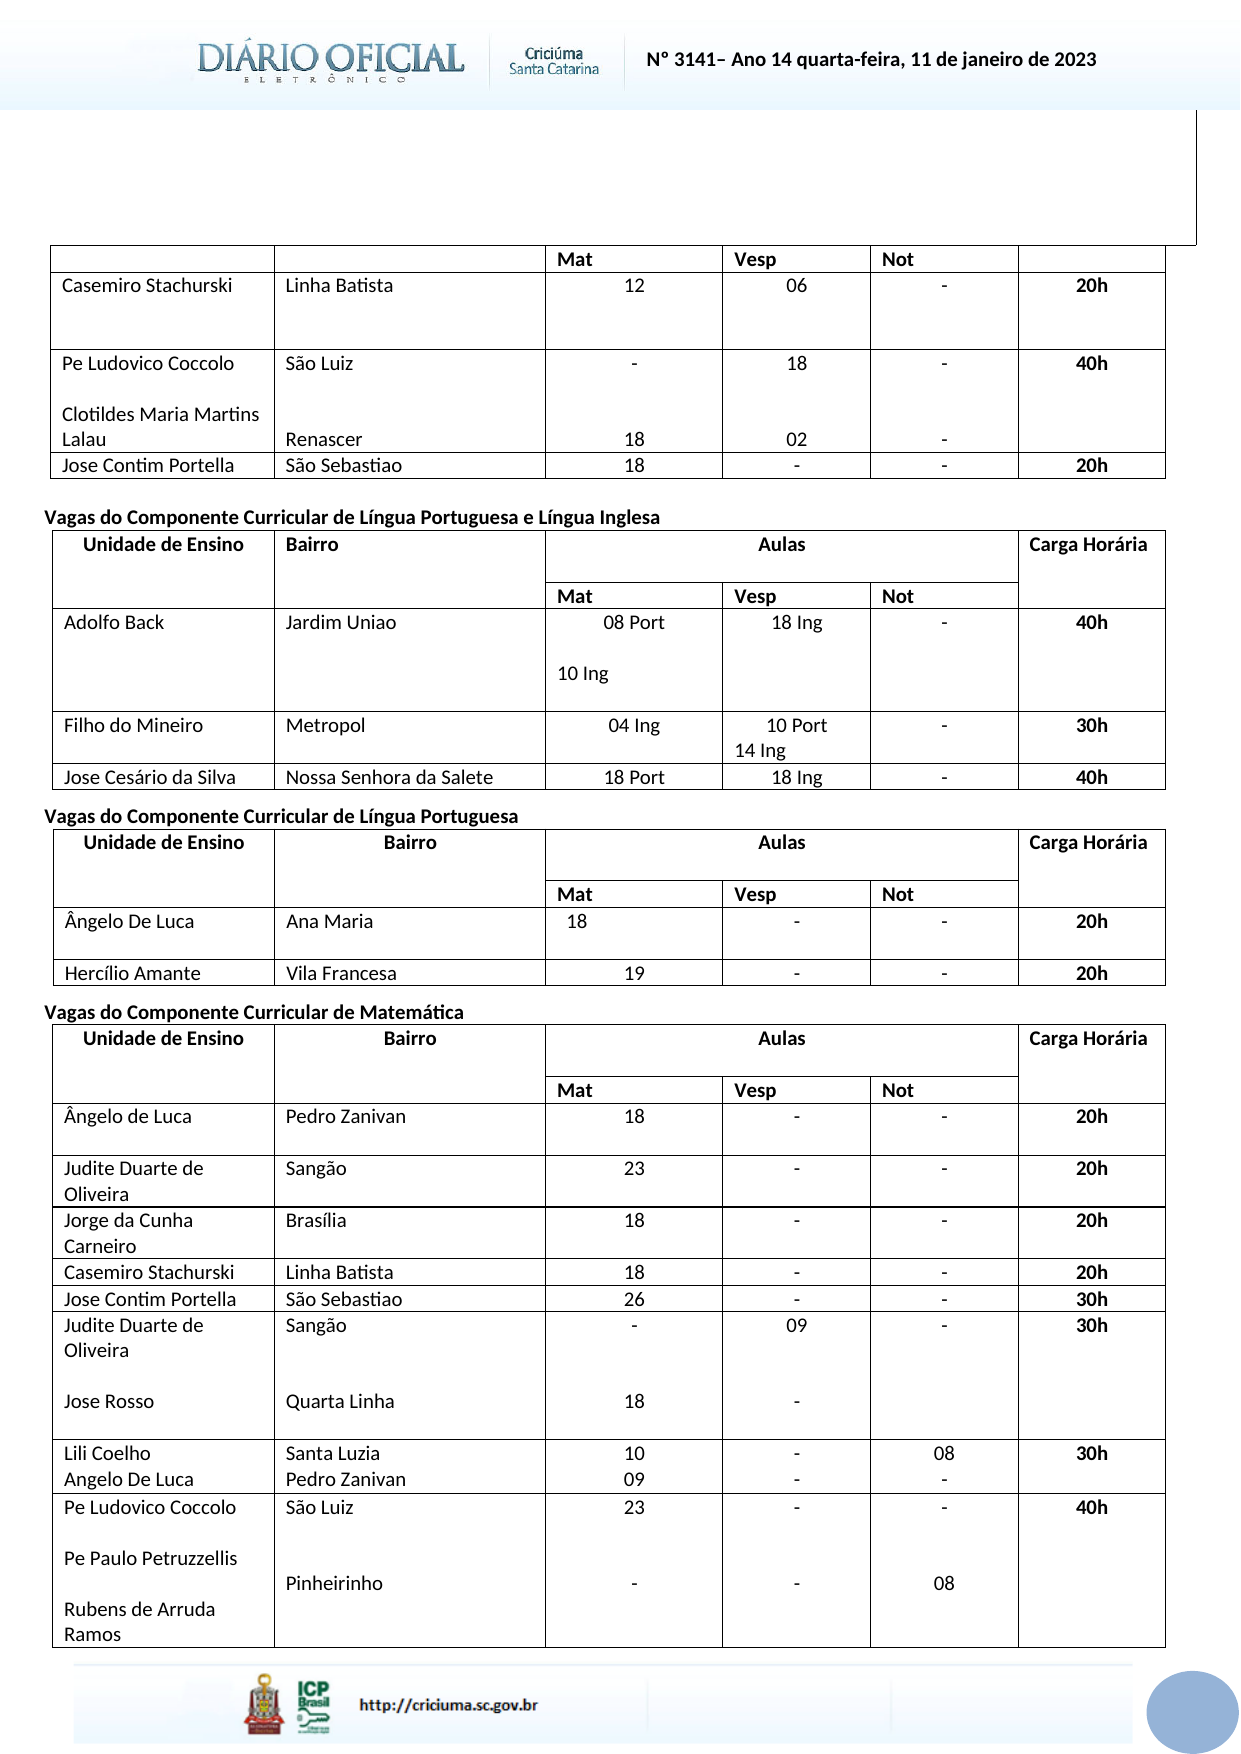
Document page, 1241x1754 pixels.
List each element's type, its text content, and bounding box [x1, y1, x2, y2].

table_cell 04 Ing [546, 712, 722, 763]
table_cell Linha Batista [275, 1259, 545, 1285]
table_cell 30h [1019, 712, 1165, 763]
table_header Aulas [546, 830, 1018, 880]
table_cell - [723, 1208, 870, 1258]
table_cell Sangão [275, 1156, 545, 1206]
table_cell 10 09 [546, 1440, 722, 1493]
table_header Unidade de Ensino [54, 830, 274, 907]
table_cell Pe Ludovico Coccolo Pe Paulo Petruzzellis Rubens de Arruda Ramos [53, 1494, 274, 1647]
table_cell 10 Port 14 Ing [723, 712, 870, 763]
table_cell - [723, 1259, 870, 1285]
table_cell Mat [546, 1077, 722, 1103]
table_cell Santa Luzia Pedro Zanivan [275, 1440, 545, 1493]
text Vagas do Componente Curricular de Língua Portuguesa [44, 803, 1196, 828]
table_cell [1019, 246, 1165, 272]
table_header Carga Horária [1019, 531, 1165, 608]
table_cell 23 [546, 1156, 722, 1206]
table_cell 26 [546, 1286, 722, 1311]
table_cell 30h [1019, 1312, 1165, 1439]
table_cell Mat [546, 881, 722, 907]
table_cell - [723, 1104, 870, 1154]
table_cell Ana Maria [275, 908, 545, 959]
table_cell 20h [1019, 273, 1165, 349]
table_cell Jose Contim Portella [53, 1286, 274, 1311]
table_cell São Sebastiao [275, 453, 545, 478]
table_cell Not [871, 583, 1018, 608]
table_header Carga Horária [1019, 1025, 1165, 1103]
table_cell 30h [1019, 1286, 1165, 1311]
table_cell 20h [1019, 908, 1165, 959]
table_cell - [871, 764, 1018, 789]
table_cell - - - [723, 1494, 870, 1647]
table_cell Casemiro Stachurski [51, 273, 274, 349]
table_cell São Luiz Pinheirinho [275, 1494, 545, 1647]
table_cell Casemiro Stachurski [53, 1259, 274, 1285]
table_cell - 18 [546, 350, 722, 452]
table_cell 08 Port 10 Ing [546, 609, 722, 711]
table_cell 18 Ing [723, 609, 870, 711]
table_cell Pe Ludovico Coccolo Clotildes Maria Martins Lalau [51, 350, 274, 452]
table_header [51, 246, 274, 272]
table_cell 18 Ing [723, 764, 870, 789]
table_cell Vesp [723, 881, 870, 907]
table_cell - [871, 1259, 1018, 1285]
table_cell 40h [1019, 1494, 1165, 1647]
table_cell - [723, 453, 870, 478]
table_cell - - [871, 350, 1018, 452]
table_cell - [871, 712, 1018, 763]
table_cell 18 Port [546, 764, 722, 789]
table_cell 20h [1019, 1156, 1165, 1206]
table_cell Pedro Zanivan [275, 1104, 545, 1154]
table_cell 30h [1019, 1440, 1165, 1493]
table_cell 23 - - [546, 1494, 722, 1647]
table_cell Filho do Mineiro [53, 712, 274, 763]
text Vagas do Componente Curricular de Matemática [44, 999, 1196, 1024]
table_cell - 18 [546, 1312, 722, 1439]
table_cell - [871, 908, 1018, 959]
table_cell 12 [546, 273, 722, 349]
table_header [275, 246, 545, 272]
table_cell 19 [546, 960, 722, 985]
table_cell 20h [1019, 1104, 1165, 1154]
table_cell 09 - [723, 1312, 870, 1439]
table_cell Judite Duarte de Oliveira [53, 1156, 274, 1206]
table_header Aulas [546, 531, 1018, 582]
table_cell 20h [1019, 1259, 1165, 1285]
table_cell 20h [1019, 1208, 1165, 1258]
table_cell Jose Cesário da Silva [53, 764, 274, 789]
table_cell Metropol [275, 712, 545, 763]
table_cell 06 [723, 273, 870, 349]
table_cell 08 - [871, 1440, 1018, 1493]
table_cell São Luiz Renascer [275, 350, 545, 452]
table_cell Not [871, 881, 1018, 907]
table_cell Judite Duarte de Oliveira Jose Rosso [53, 1312, 274, 1439]
table_cell Vesp [723, 583, 870, 608]
table_cell 40h [1019, 350, 1165, 452]
table_cell - [723, 908, 870, 959]
table_header Carga Horária [1019, 830, 1165, 907]
table_header Bairro [275, 531, 545, 608]
table_cell Vesp [723, 1077, 870, 1103]
table_cell Ângelo de Luca [53, 1104, 274, 1154]
table_cell 18 [546, 1104, 722, 1154]
table_cell 18 [546, 1208, 722, 1258]
table_cell Mat [546, 583, 722, 608]
table_header Bairro [275, 830, 545, 907]
table_cell Linha Batista [275, 273, 545, 349]
table_cell - [723, 1286, 870, 1311]
table_cell Not [871, 246, 1018, 272]
table_cell - - [723, 1440, 870, 1493]
table_cell - [871, 1286, 1018, 1311]
table_cell São Sebastiao [275, 1286, 545, 1311]
table_cell - [871, 1312, 1018, 1439]
table_cell 18 [546, 453, 722, 478]
table_cell 18 02 [723, 350, 870, 452]
table_cell 18 [546, 1259, 722, 1285]
table_cell 20h [1019, 960, 1165, 985]
table_cell - [871, 453, 1018, 478]
table_cell Vila Francesa [275, 960, 545, 985]
table_cell Jardim Uniao [275, 609, 545, 711]
table_cell 40h [1019, 609, 1165, 711]
table_cell Sangão Quarta Linha [275, 1312, 545, 1439]
table_cell Mat [546, 246, 722, 272]
table_cell - [871, 273, 1018, 349]
table_cell 20h [1019, 453, 1165, 478]
text Vagas do Componente Curricular de Língua Portuguesa e Língua Inglesa [44, 504, 1196, 530]
table_cell Brasília [275, 1208, 545, 1258]
table_cell 40h [1019, 764, 1165, 789]
table_cell - [723, 960, 870, 985]
table_cell Adolfo Back [53, 609, 274, 711]
table_cell Lili Coelho Angelo De Luca [53, 1440, 274, 1493]
table_header Bairro [275, 1025, 545, 1103]
table_header Aulas [546, 1025, 1018, 1076]
table_cell Hercílio Amante [54, 960, 274, 985]
table_cell - [871, 1208, 1018, 1258]
table_cell Jose Contim Portella [51, 453, 274, 478]
table_cell - [723, 1156, 870, 1206]
table_cell - [871, 960, 1018, 985]
table_header Unidade de Ensino [53, 1025, 274, 1103]
table_cell - [871, 609, 1018, 711]
table_cell Vesp [723, 246, 870, 272]
table_cell Jorge da Cunha Carneiro [53, 1208, 274, 1258]
table_header Unidade de Ensino [53, 531, 274, 608]
table_cell 18 [546, 908, 722, 959]
table_cell - [871, 1156, 1018, 1206]
table_cell Nossa Senhora da Salete [275, 764, 545, 789]
table_cell - [871, 1104, 1018, 1154]
table_cell Ângelo De Luca [54, 908, 274, 959]
table_cell Not [871, 1077, 1018, 1103]
table_cell - 08 [871, 1494, 1018, 1647]
